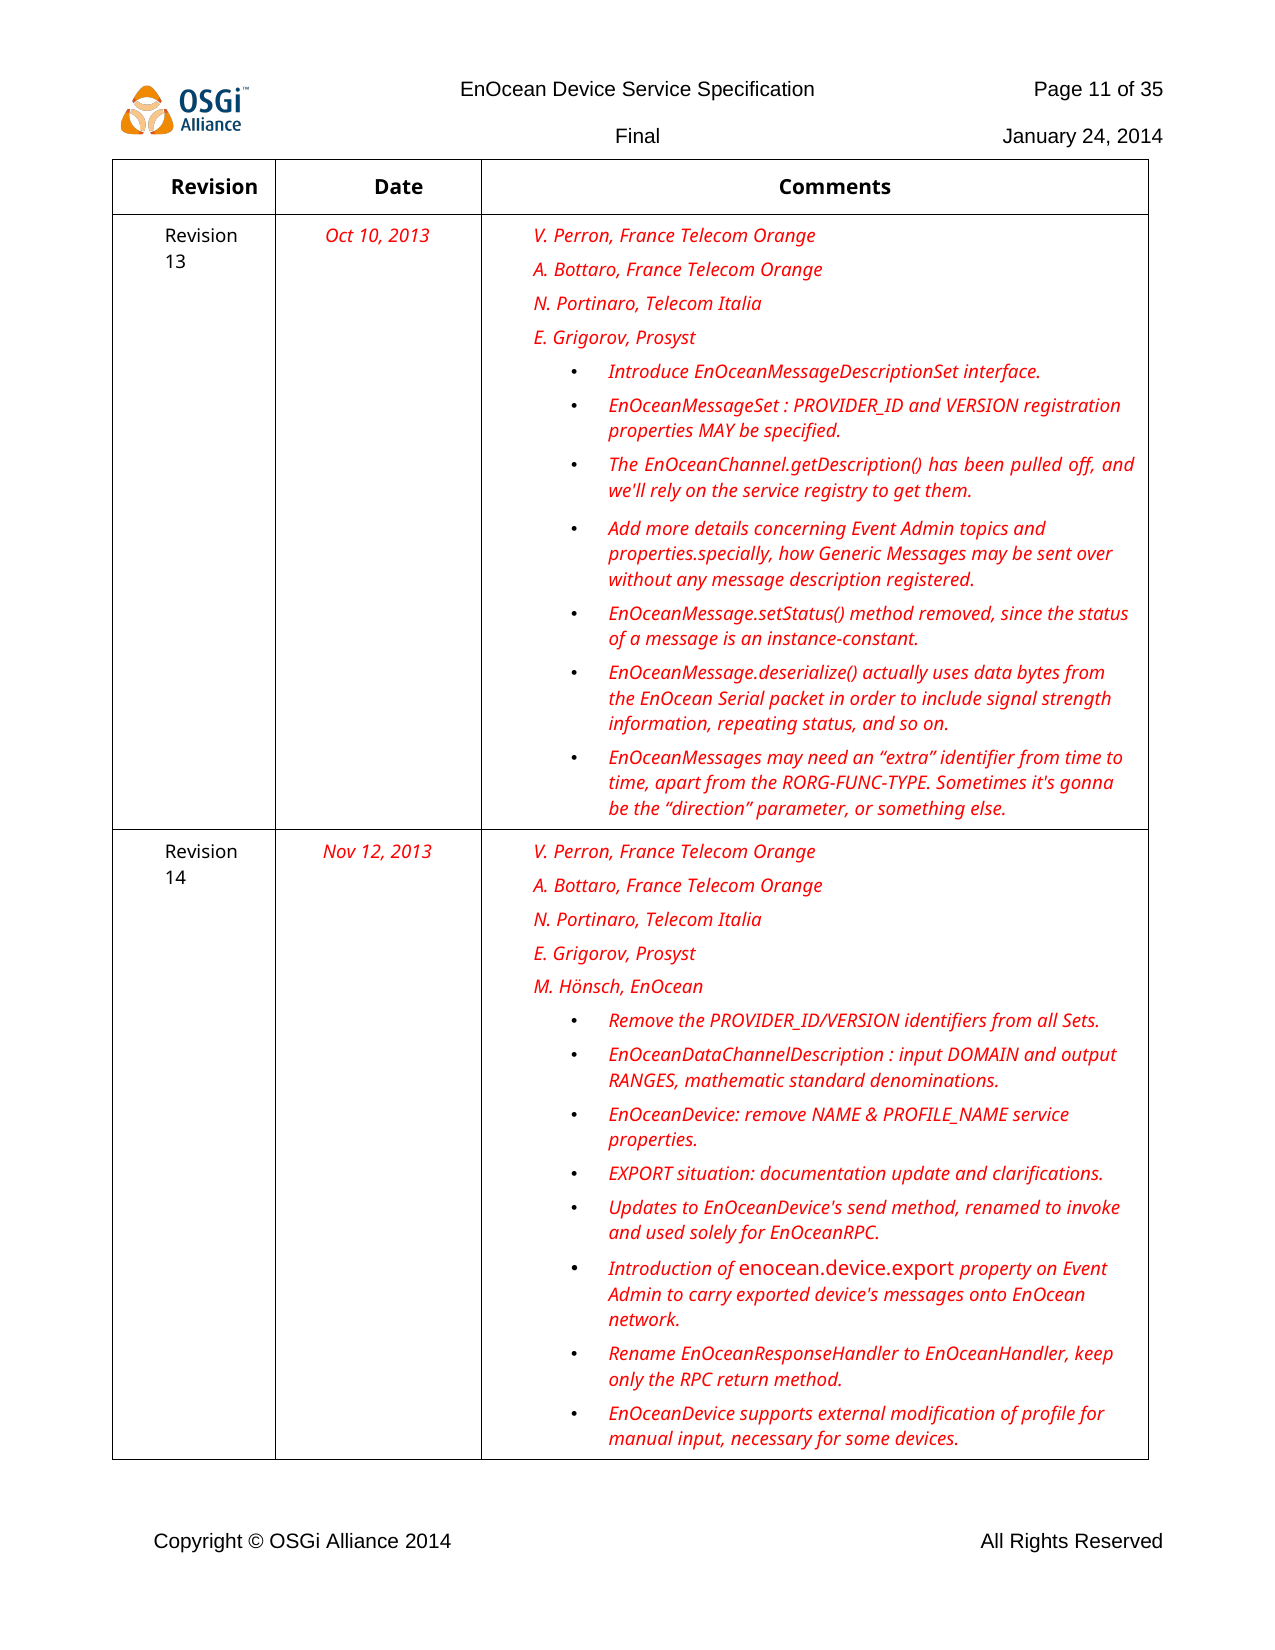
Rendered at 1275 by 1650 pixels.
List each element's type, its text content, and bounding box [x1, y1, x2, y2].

table_cell Revision 14 [113, 830, 275, 1459]
table_cell Nov 12, 2013 [276, 830, 481, 1459]
table_cell Revision 13 [113, 215, 275, 829]
table_cell V. Perron, France Telecom Orange A. Bottaro, France Telecom Orange N. Portinaro, Telecom Italia E. Grigorov, Prosyst Introduce EnOceanMessageDescriptionSet interface. EnOceanMessageSet : PROVIDER_ID and VERSION registration properties MAY be specified. The EnOceanChannel.getDescription() has been pulled off, and we'll rely on the service registry to get them. Add more details concerning Event Admin topics and properties.specially, how Generic Messages may be sent over without any message description registered. EnOceanMessage.setStatus() method removed, since the status of a message is an instance-constant. EnOceanMessage.deserialize() actually uses data bytes from the EnOcean Serial packet in order to include signal strength information, repeating status, and so on. EnOceanMessages may need an “extra” identifier from time to time, apart from the RORG-FUNC-TYPE. Sometimes it's gonna be the “direction” parameter, or something else. [482, 215, 1148, 829]
table_cell V. Perron, France Telecom Orange A. Bottaro, France Telecom Orange N. Portinaro, Telecom Italia E. Grigorov, Prosyst M. Hönsch, EnOcean Remove the PROVIDER_ID/VERSION identifiers from all Sets. EnOceanDataChannelDescription : input DOMAIN and output RANGES, mathematic standard denominations. EnOceanDevice: remove NAME & PROFILE_NAME service properties. EXPORT situation: documentation update and clarifications. Updates to EnOceanDevice's send method, renamed to invoke and used solely for EnOceanRPC. Introduction of enocean.device.export property on Event Admin to carry exported device's messages onto EnOcean network. Rename EnOceanResponseHandler to EnOceanHandler, keep only the RPC return method. EnOceanDevice supports external modification of profile for manual input, necessary for some devices. [482, 830, 1148, 1459]
table_header Revision [113, 160, 275, 213]
picture [113, 78, 257, 142]
table_cell Oct 10, 2013 [276, 215, 481, 829]
table_header Comments [482, 160, 1148, 213]
table_header Date [276, 160, 481, 213]
